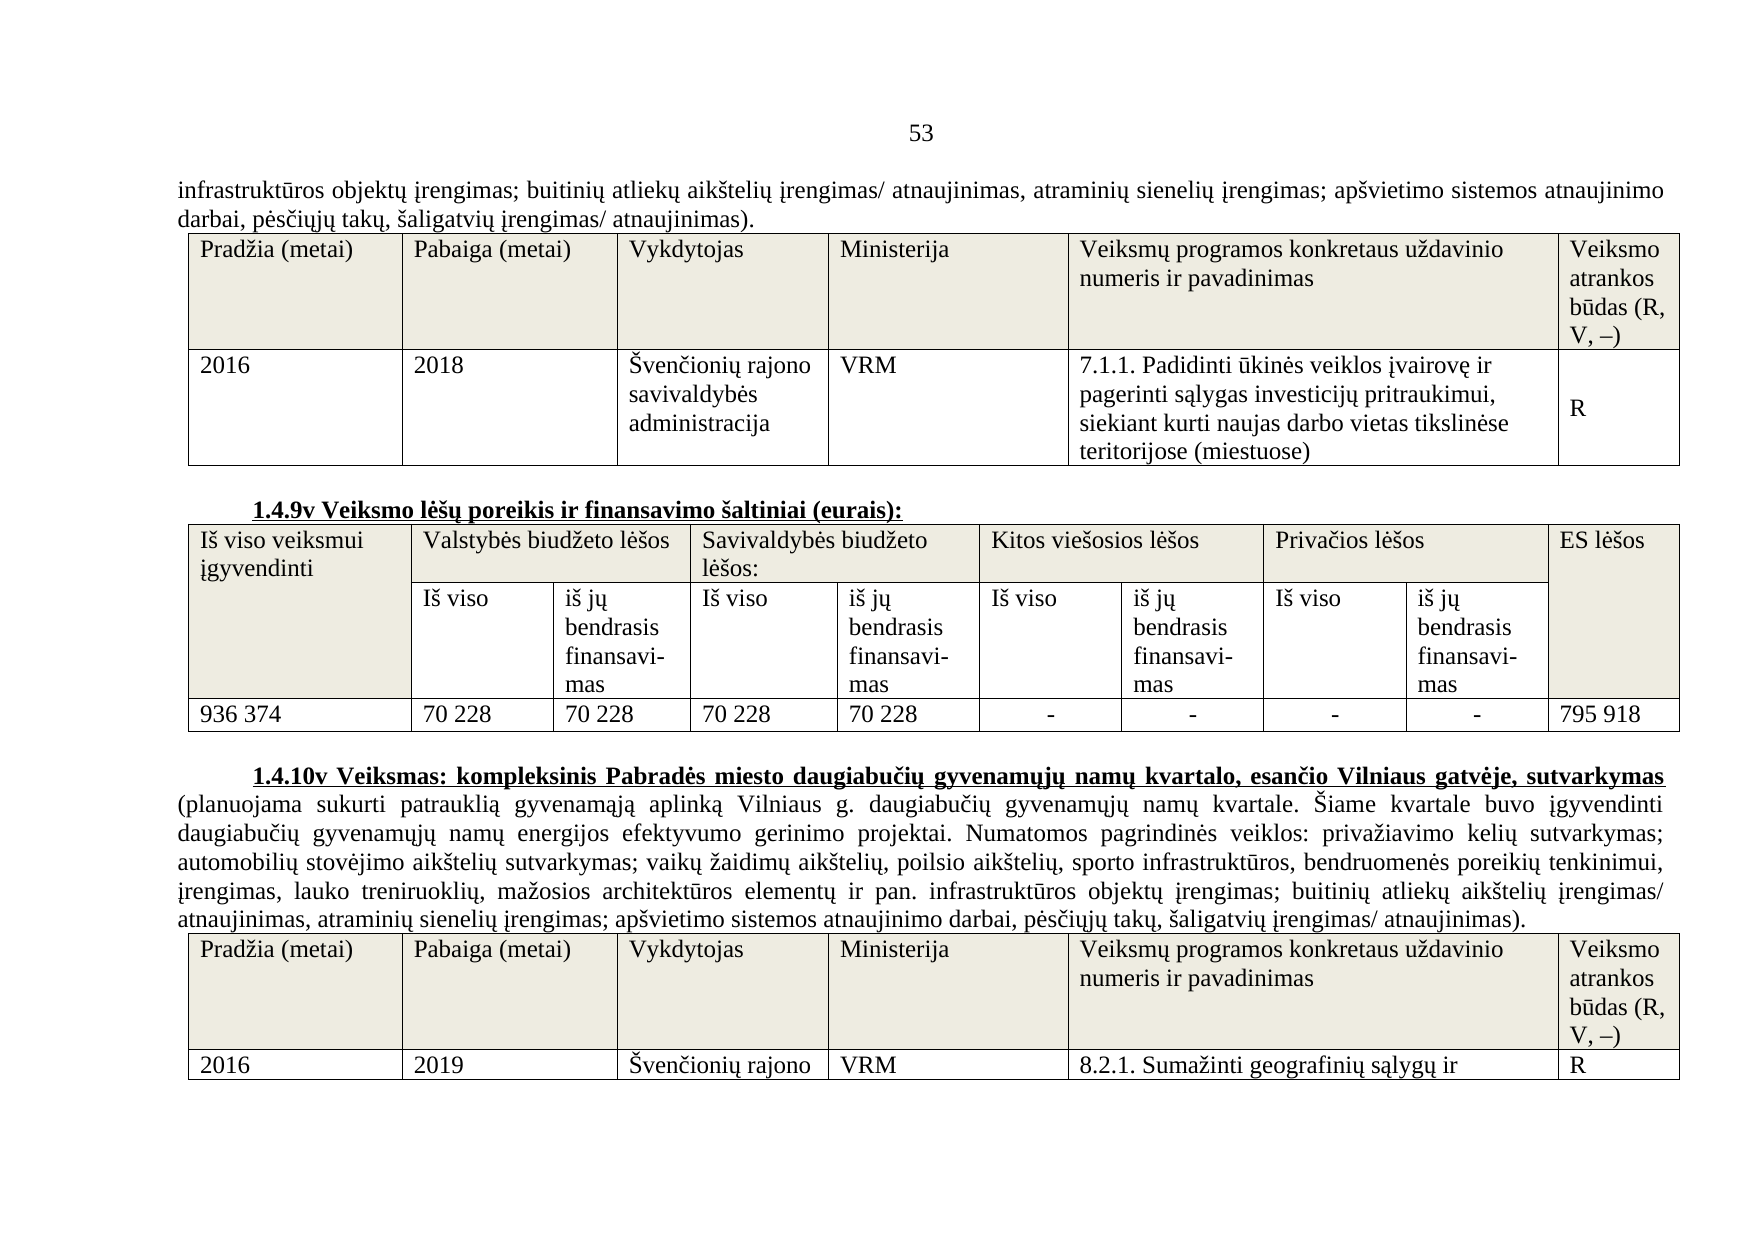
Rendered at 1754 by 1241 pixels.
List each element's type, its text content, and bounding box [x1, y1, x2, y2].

table_cell 70 228 [554, 699, 690, 731]
table_header Kitos viešosios lėšos [980, 525, 1263, 582]
table_cell R [1559, 350, 1679, 465]
table_cell - [980, 699, 1121, 731]
table_cell Iš viso [980, 583, 1121, 698]
table_cell iš jų bendrasis finansavi- mas [838, 583, 979, 698]
table_cell 70 228 [838, 699, 979, 731]
table_cell Iš viso [1264, 583, 1406, 698]
table_cell 70 228 [412, 699, 553, 731]
table_header ES lėšos [1549, 525, 1679, 698]
table_cell 2019 [403, 1050, 617, 1079]
table_header Pabaiga (metai) [403, 934, 617, 1049]
table_header Iš viso veiksmui įgyvendinti [189, 525, 411, 698]
table_header Ministerija [829, 934, 1068, 1049]
table_cell iš jų bendrasis finansavi- mas [554, 583, 690, 698]
table_header Veiksmų programos konkretaus uždavinio numeris ir pavadinimas [1069, 934, 1558, 1049]
table_cell Iš viso [412, 583, 553, 698]
table_cell VRM [829, 350, 1068, 465]
table_cell 2016 [189, 350, 402, 465]
table_header Vykdytojas [618, 234, 828, 349]
table_cell 795 918 [1549, 699, 1679, 731]
table_header Veiksmų programos konkretaus uždavinio numeris ir pavadinimas [1069, 234, 1558, 349]
table_cell VRM [829, 1050, 1068, 1079]
table_header Pradžia (metai) [189, 934, 402, 1049]
table_header Privačios lėšos [1264, 525, 1548, 582]
table_header Valstybės biudžeto lėšos [412, 525, 690, 582]
table_cell Švenčionių rajono [618, 1050, 828, 1079]
table_header Veiksmo atrankos būdas (R, V, –) [1559, 234, 1679, 349]
table_header Vykdytojas [618, 934, 828, 1049]
table_header Savivaldybės biudžeto lėšos: [691, 525, 979, 582]
table_header Pabaiga (metai) [403, 234, 617, 349]
table_header Veiksmo atrankos būdas (R, V, –) [1559, 934, 1679, 1049]
table_cell R [1559, 1050, 1679, 1079]
table_cell 70 228 [691, 699, 837, 731]
table_header Ministerija [829, 234, 1068, 349]
table_cell Iš viso [691, 583, 837, 698]
table_cell 7.1.1. Padidinti ūkinės veiklos įvairovę ir pagerinti sąlygas investicijų pritraukimui, siekiant kurti naujas darbo vietas tikslinėse teritorijose (miestuose) [1069, 350, 1558, 465]
table_cell 2018 [403, 350, 617, 465]
table_cell 936 374 [189, 699, 411, 731]
table_cell 8.2.1. Sumažinti geografinių sąlygų ir [1069, 1050, 1558, 1079]
text 1.4.9v Veiksmo lėšų poreikis ir finansavimo šaltiniai (eurais): [177, 495, 1665, 524]
table_cell iš jų bendrasis finansavi- mas [1122, 583, 1263, 698]
table_cell - [1407, 699, 1548, 731]
table_cell - [1122, 699, 1263, 731]
text infrastruktūros objektų įrengimas; buitinių atliekų aikštelių įrengimas/ atnaujinimas, atraminių sienelių įrengimas; apšvietimo sistemos atnaujinimo darbai, pėsčiųjų takų, šaligatvių įrengimas/ atnaujinimas). [177, 176, 1665, 233]
table_header Pradžia (metai) [189, 234, 402, 349]
table_cell Švenčionių rajono savivaldybės administracija [618, 350, 828, 465]
text 1.4.10v Veiksmas: kompleksinis Pabradės miesto daugiabučių gyvenamųjų namų kvartalo, esančio Vilniaus gatvėje, sutvarkymas (planuojama sukurti patrauklią gyvenamąją aplinką Vilniaus g. daugiabučių gyvenamųjų namų kvartale. Šiame kvartale buvo įgyvendinti daugiabučių gyvenamųjų namų energijos efektyvumo gerinimo projektai. Numatomos pagrindinės veiklos: privažiavimo kelių sutvarkymas; automobilių stovėjimo aikštelių sutvarkymas; vaikų žaidimų aikštelių, poilsio aikštelių, sporto infrastruktūros, bendruomenės poreikių tenkinimui, įrengimas, lauko treniruoklių, mažosios architektūros elementų ir pan. infrastruktūros objektų įrengimas; buitinių atliekų aikštelių įrengimas/ atnaujinimas, atraminių sienelių įrengimas; apšvietimo sistemos atnaujinimo darbai, pėsčiųjų takų, šaligatvių įrengimas/ atnaujinimas). [177, 761, 1665, 933]
table_cell - [1264, 699, 1406, 731]
table_cell 2016 [189, 1050, 402, 1079]
table_cell iš jų bendrasis finansavi- mas [1407, 583, 1548, 698]
